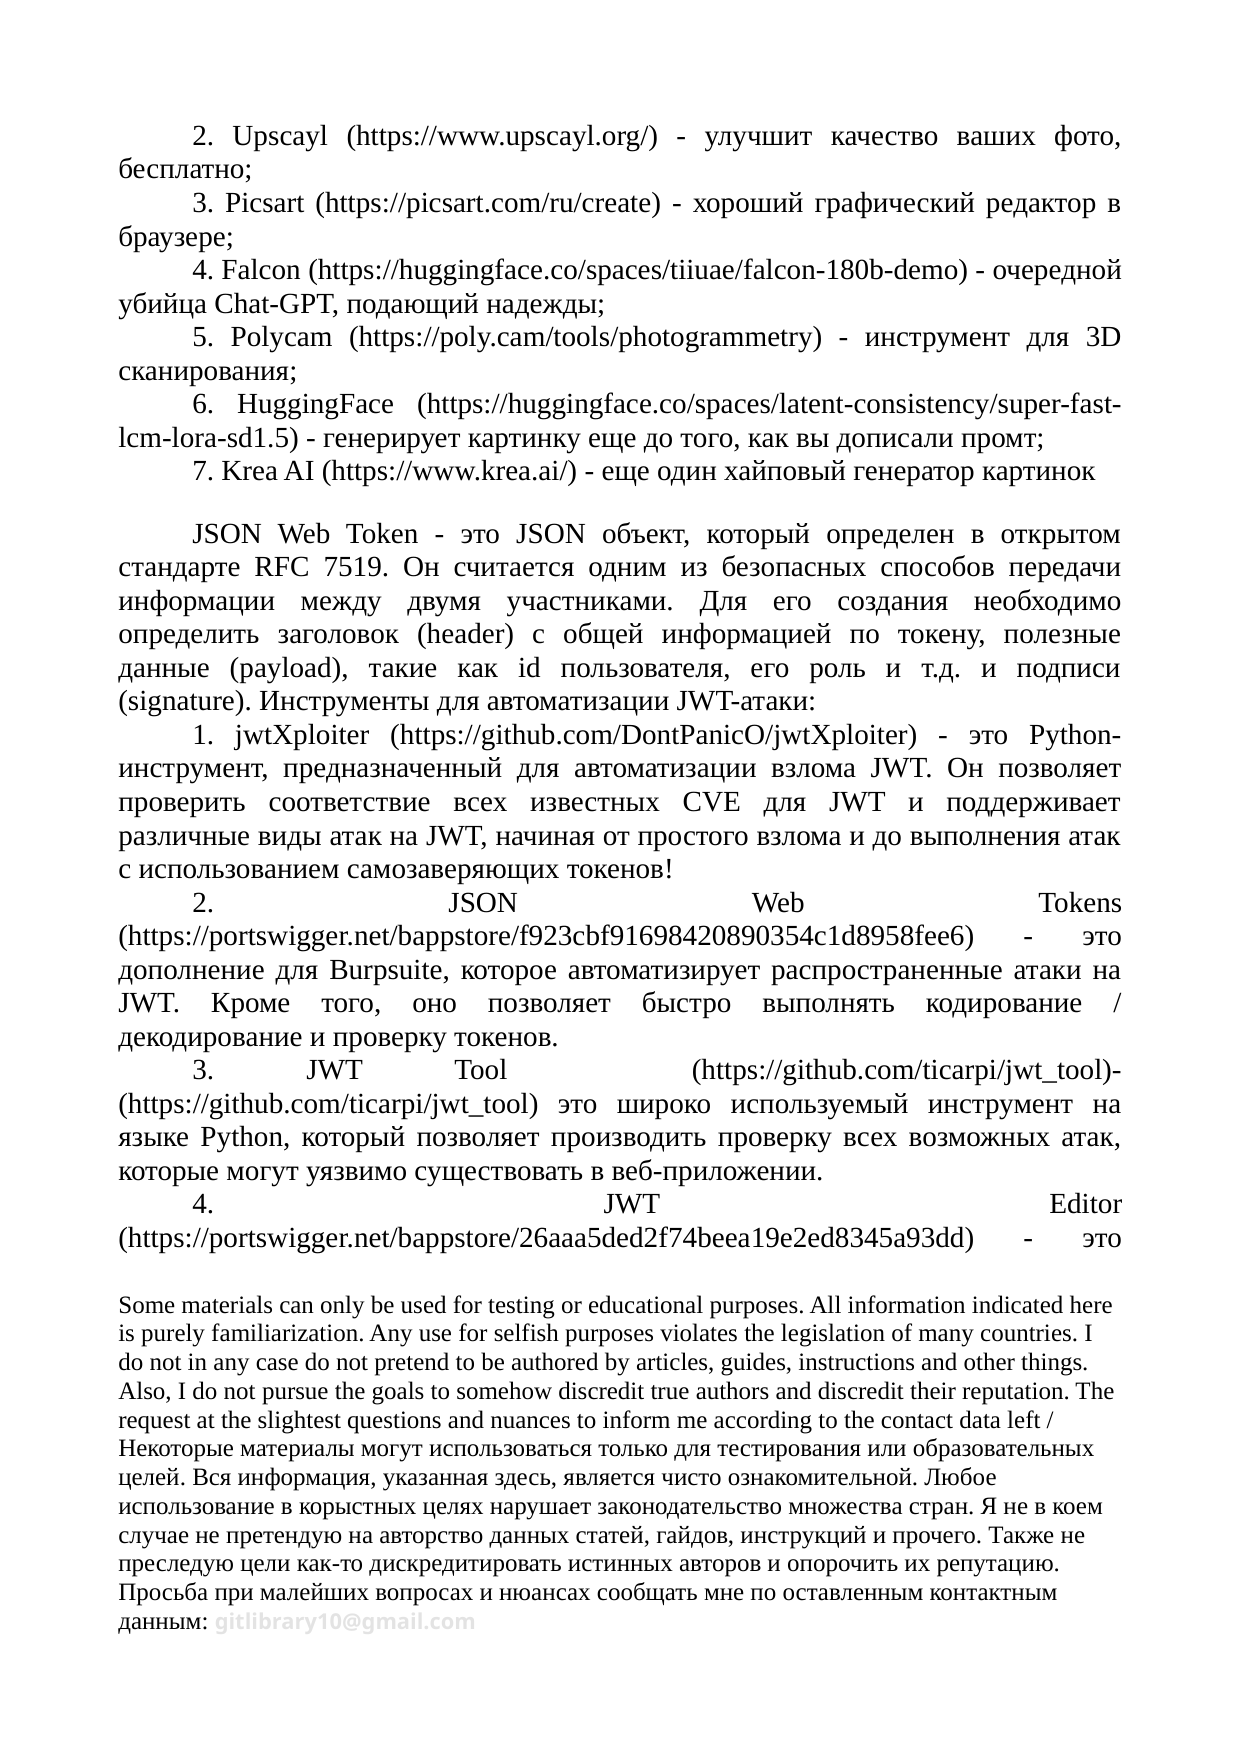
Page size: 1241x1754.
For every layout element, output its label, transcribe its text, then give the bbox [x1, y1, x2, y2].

text 3. JWT Tool (https://github.com/ticarpi/jwt_tool)- (https://github.com/ticarpi/jwt_tool) это широко используемый инструмент на языке Python, который позволяет производить проверку всех возможных атак, которые могут уязвимо существовать в веб-приложении. [118, 1052, 1122, 1187]
text 2. Upscayl (https://www.upscayl.org/) - улучшит качество ваших фото, бесплатно; [118, 118, 1122, 185]
text 4. Falcon (https://huggingface.co/spaces/tiiuae/falcon-180b-demo) - очередной убийца Chat-GPT, подающий надежды; [118, 252, 1122, 319]
text 2. JSON Web Tokens (https://portswigger.net/bappstore/f923cbf91698420890354c1d8958fee6) - это дополнение для Burpsuite, которое автоматизирует распространенные атаки на JWT. Кроме того, оно позволяет быстро выполнять кодирование / декодирование и проверку токенов. [118, 885, 1122, 1052]
text 4. JWT Editor (https://portswigger.net/bappstore/26aaa5ded2f74beea19e2ed8345a93dd) - это [118, 1187, 1122, 1254]
text 3. Picsart (https://picsart.com/ru/create) - хороший графический редактор в браузере; [118, 185, 1122, 252]
text 7. Krea AI (https://www.krea.ai/) - еще один хайповый генератор картинок [118, 453, 1122, 487]
text 6. HuggingFace (https://huggingface.co/spaces/latent-consistency/super-fast-lcm-lora-sd1.5) - генерирует картинку еще до того, как вы дописали промт; [118, 386, 1122, 453]
text 5. Polycam (https://poly.cam/tools/photogrammetry) - инструмент для 3D сканирования; [118, 319, 1122, 386]
text 1. jwtXploiter (https://github.com/DontPanicO/jwtXploiter) - это Python-инструмент, предназначенный для автоматизации взлома JWT. Он позволяет проверить соответствие всех известных CVE для JWT и поддерживает различные виды атак на JWT, начиная от простого взлома и до выполнения атак с использованием самозаверяющих токенов! [118, 717, 1122, 885]
text JSON Web Token - это JSON объект, который определен в открытом стандарте RFC 7519. Он считается одним из безопасных способов передачи информации между двумя участниками. Для его создания необходимо определить заголовок (header) с общей информацией по токену, полезные данные (payload), такие как id пользователя, его роль и т.д. и подписи (signature). Инструменты для автоматизации JWT-атаки: [118, 516, 1122, 717]
